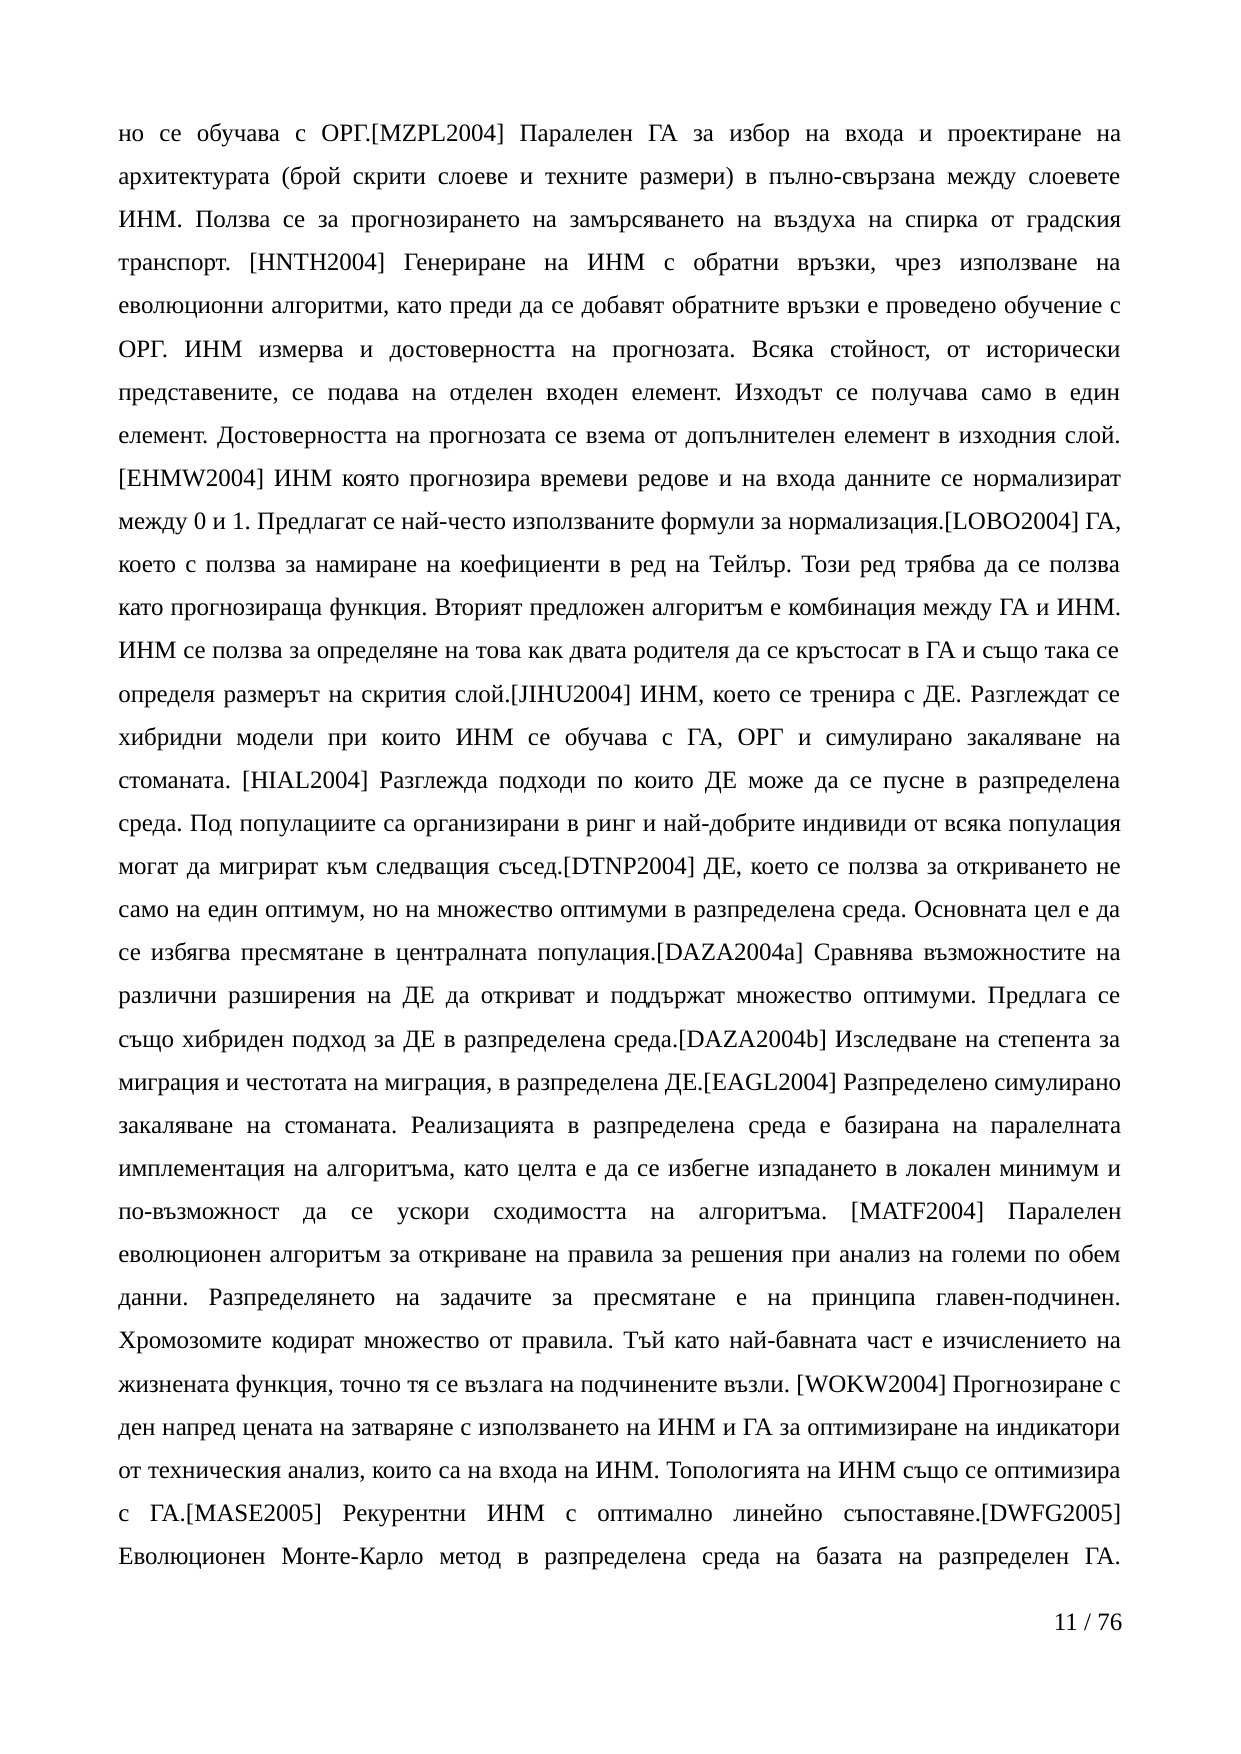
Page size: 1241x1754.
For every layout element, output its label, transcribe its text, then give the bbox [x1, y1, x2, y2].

text но се обучава с ОРГ.[MZPL2004] Паралелен ГА за избор на входа и проектиране на архитектурата (брой скрити слоеве и техните размери) в пълно-свързана между слоевете ИНМ. Ползва се за прогнозирането на замърсяването на въздуха на спирка от градския транспорт. [HNTH2004] Генериране на ИНМ с обратни връзки, чрез използване на еволюционни алгоритми, като преди да се добавят обратните връзки е проведено обучение с ОРГ. ИНМ измерва и достоверността на прогнозата. Всяка стойност, от исторически представените, се подава на отделен входен елемент. Изходът се получава само в един елемент. Достоверността на прогнозата се взема от допълнителен елемент в изходния слой.[EHMW2004] ИНМ която прогнозира времеви редове и на входа данните се нормализират между 0 и 1. Предлагат се най-често използваните формули за нормализация.[LOBO2004] ГА, което с ползва за намиране на коефициенти в ред на Тейлър. Този ред трябва да се ползва като прогнозираща функция. Вторият предложен алгоритъм е комбинация между ГА и ИНМ. ИНМ се ползва за определяне на това как двата родителя да се кръстосат в ГА и също така се определя размерът на скрития слой.[JIHU2004] ИНМ, което се тренира с ДЕ. Разглеждат се хибридни модели при които ИНМ се обучава с ГА, ОРГ и симулирано закаляване на стоманата. [HIAL2004] Разглежда подходи по които ДЕ може да се пусне в разпределена среда. Под популациите са организирани в ринг и най-добрите индивиди от всяка популация могат да мигрират към следващия съсед.[DTNP2004] ДЕ, което се ползва за откриването не само на един оптимум, но на множество оптимуми в разпределена среда. Основната цел е да се избягва пресмятане в централната популация.[DAZA2004a] Сравнява възможностите на различни разширения на ДЕ да откриват и поддържат множество оптимуми. Предлага се също хибриден подход за ДЕ в разпределена среда.[DAZA2004b] Изследване на степента за миграция и честотата на миграция, в разпределена ДЕ.[EAGL2004] Разпределено симулирано закаляване на стоманата. Реализацията в разпределена среда е базирана на паралелната имплементация на алгоритъма, като целта е да се избегне изпадането в локален минимум и по-възможност да се ускори сходимостта на алгоритъма. [MATF2004] Паралелен еволюционен алгоритъм за откриване на правила за решения при анализ на големи по обем данни. Разпределянето на задачите за пресмятане е на принципа главен-подчинен. Хромозомите кодират множество от правила. Тъй като най-бавната част е изчислението на жизнената функция, точно тя се възлага на подчинените възли. [WOKW2004] Прогнозиране с ден напред цената на затваряне с използването на ИНМ и ГА за оптимизиране на индикатори от техническия анализ, които са на входа на ИНМ. Топологията на ИНМ също се оптимизира с ГА.[MASE2005] Рекурентни ИНМ с оптимално линейно съпоставяне.[DWFG2005] Еволюционен Монте-Карло метод в разпределена среда на базата на разпределен ГА. [118, 118, 1122, 1570]
